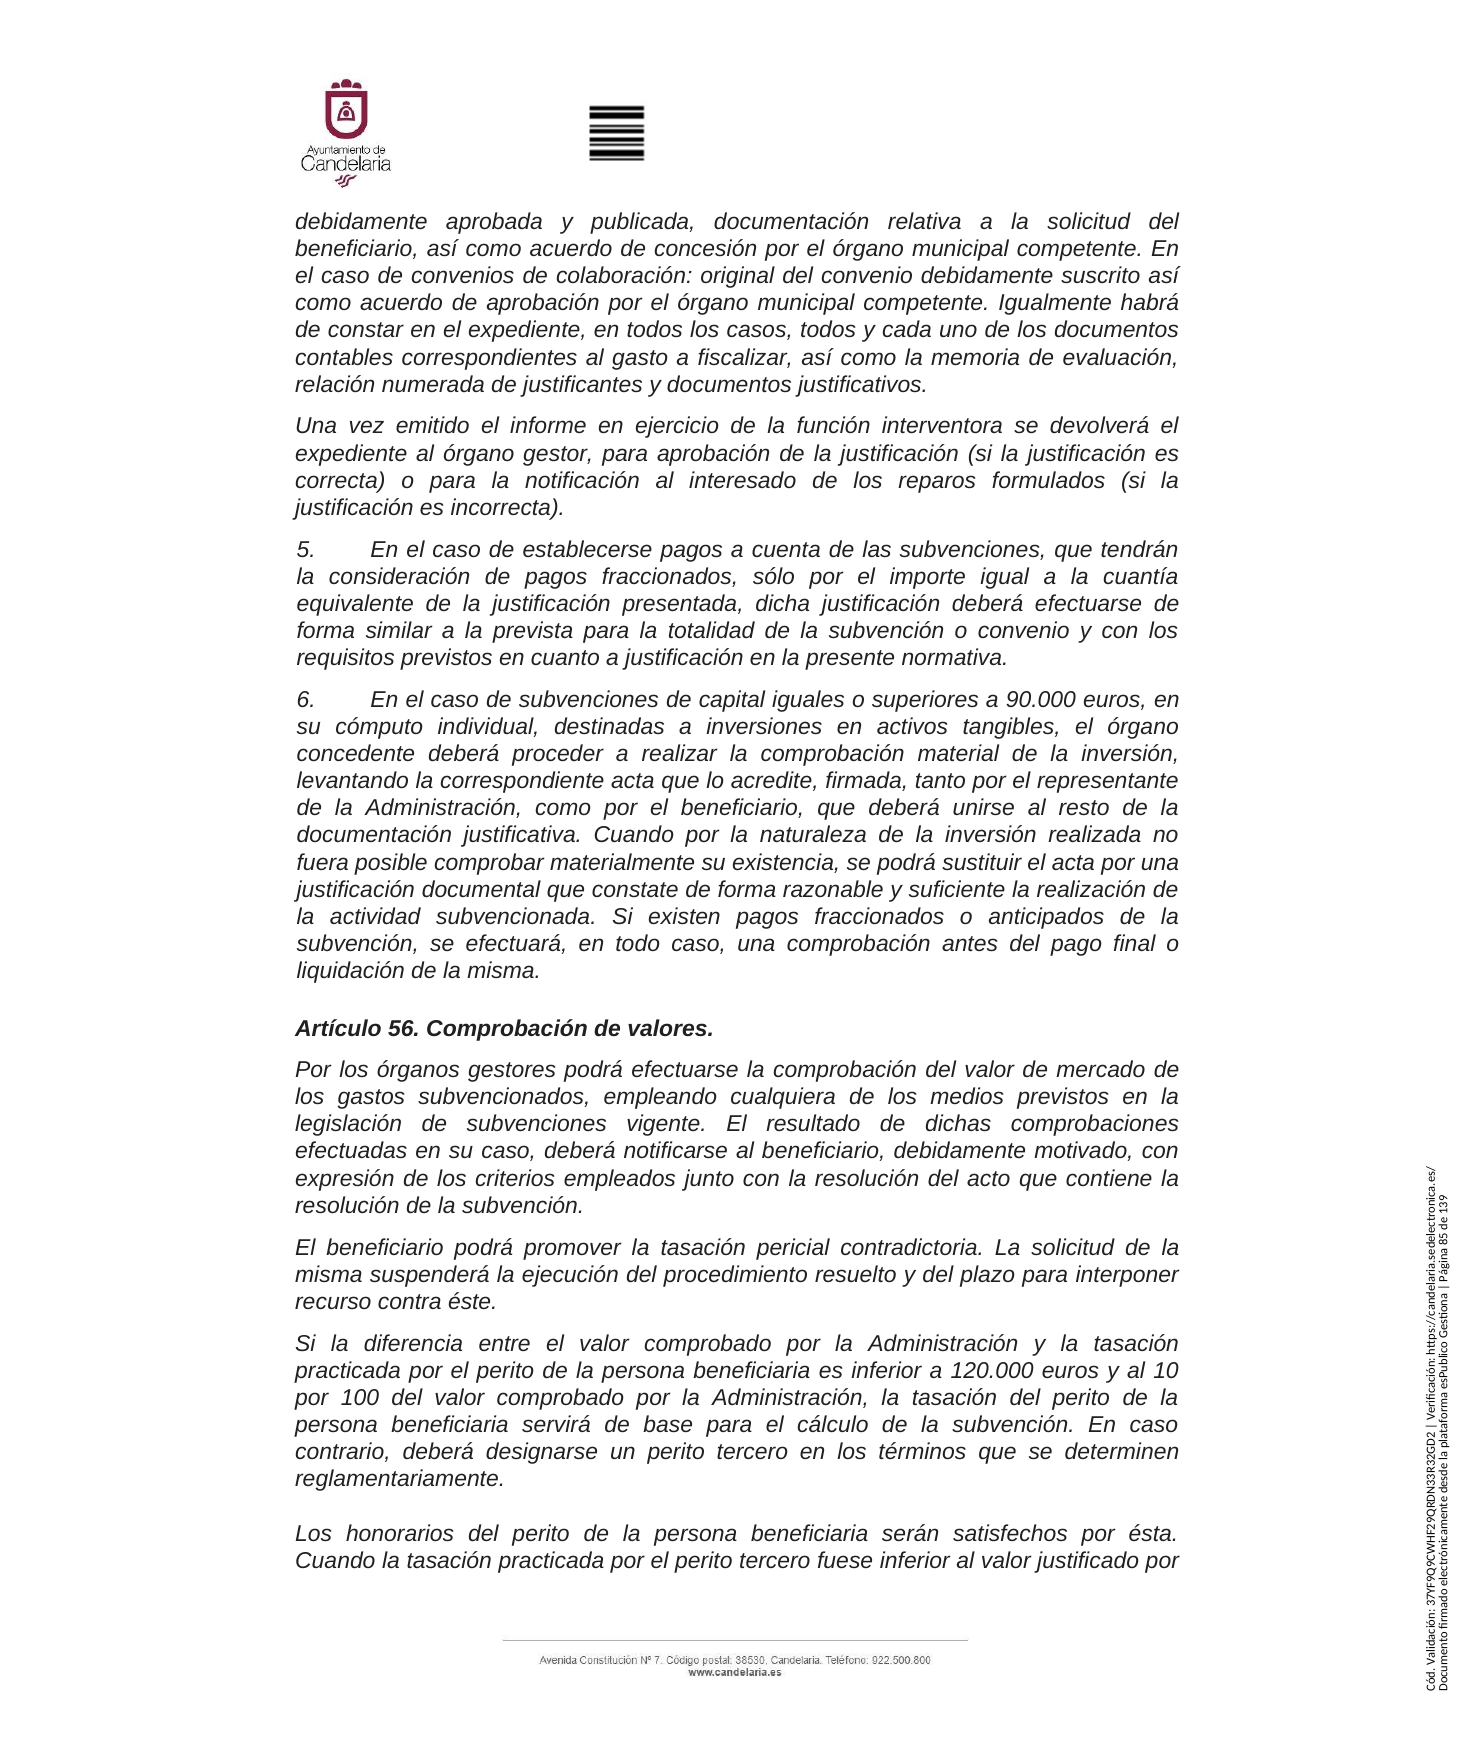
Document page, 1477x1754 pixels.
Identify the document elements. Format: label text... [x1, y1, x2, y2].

text El beneficiario podrá promover la tasación pericial contradictoria. La solicitud de la misma suspenderá la ejecución del procedimiento resuelto y del plazo para interponer recurso contra éste. [295, 1234, 1182, 1314]
list En el caso de subvenciones de capital iguales o superiores a 90.000 euros, en su cómputo individual, destinadas a inversiones en activos tangibles, el órgano concedente deberá proceder a realizar la comprobación material de la inversión, levantando la correspondiente acta que lo acredite, firmada, tanto por el representante de la Administración, como por el beneficiario, que deberá unirse al resto de la documentación justificativa. Cuando por la naturaleza de la inversión realizada no fuera posible comprobar materialmente su existencia, se podrá sustituir el acta por una justificación documental que constate de forma razonable y suficiente la realización de la actividad subvencionada. Si existen pagos fraccionados o anticipados de la subvención, se efectuará, en todo caso, una comprobación antes del pago final o liquidación de la misma. [296, 686, 1182, 983]
text Por los órganos gestores podrá efectuarse la comprobación del valor de mercado de los gastos subvencionados, empleando cualquiera de los medios previstos en la legislación de subvenciones vigente. El resultado de dichas comprobaciones efectuadas en su caso, deberá notificarse al beneficiario, debidamente motivado, con expresión de los criterios empleados junto con la resolución del acto que contiene la resolución de la subvención. [295, 1056, 1182, 1218]
text Si la diferencia entre el valor comprobado por la Administración y la tasación practicada por el perito de la persona beneficiaria es inferior a 120.000 euros y al 10 por 100 del valor comprobado por la Administración, la tasación del perito de la persona beneficiaria servirá de base para el cálculo de la subvención. En caso contrario, deberá designarse un perito tercero en los términos que se determinen reglamentariamente. [295, 1330, 1182, 1492]
text Los honorarios del perito de la persona beneficiaria serán satisfechos por ésta. Cuando la tasación practicada por el perito tercero fuese inferior al valor justificado por [295, 1520, 1182, 1574]
text Artículo 56. Comprobación de valores. [295, 1014, 1182, 1041]
text debidamente aprobada y publicada, documentación relativa a la solicitud del beneficiario, así como acuerdo de concesión por el órgano municipal competente. En el caso de convenios de colaboración: original del convenio debidamente suscrito así como acuerdo de aprobación por el órgano municipal competente. Igualmente habrá de constar en el expediente, en todos los casos, todos y cada uno de los documentos contables correspondientes al gasto a fiscalizar, así como la memoria de evaluación, relación numerada de justificantes y documentos justificativos. [295, 208, 1182, 397]
list En el caso de establecerse pagos a cuenta de las subvenciones, que tendrán la consideración de pagos fraccionados, sólo por el importe igual a la cuantía equivalente de la justificación presentada, dicha justificación deberá efectuarse de forma similar a la prevista para la totalidad de la subvención o convenio y con los requisitos previstos en cuanto a justificación en la presente normativa. [296, 536, 1182, 670]
text Una vez emitido el informe en ejercicio de la función interventora se devolverá el expediente al órgano gestor, para aprobación de la justificación (si la justificación es correcta) o para la notificación al interesado de los reparos formulados (si la justificación es incorrecta). [295, 412, 1182, 520]
